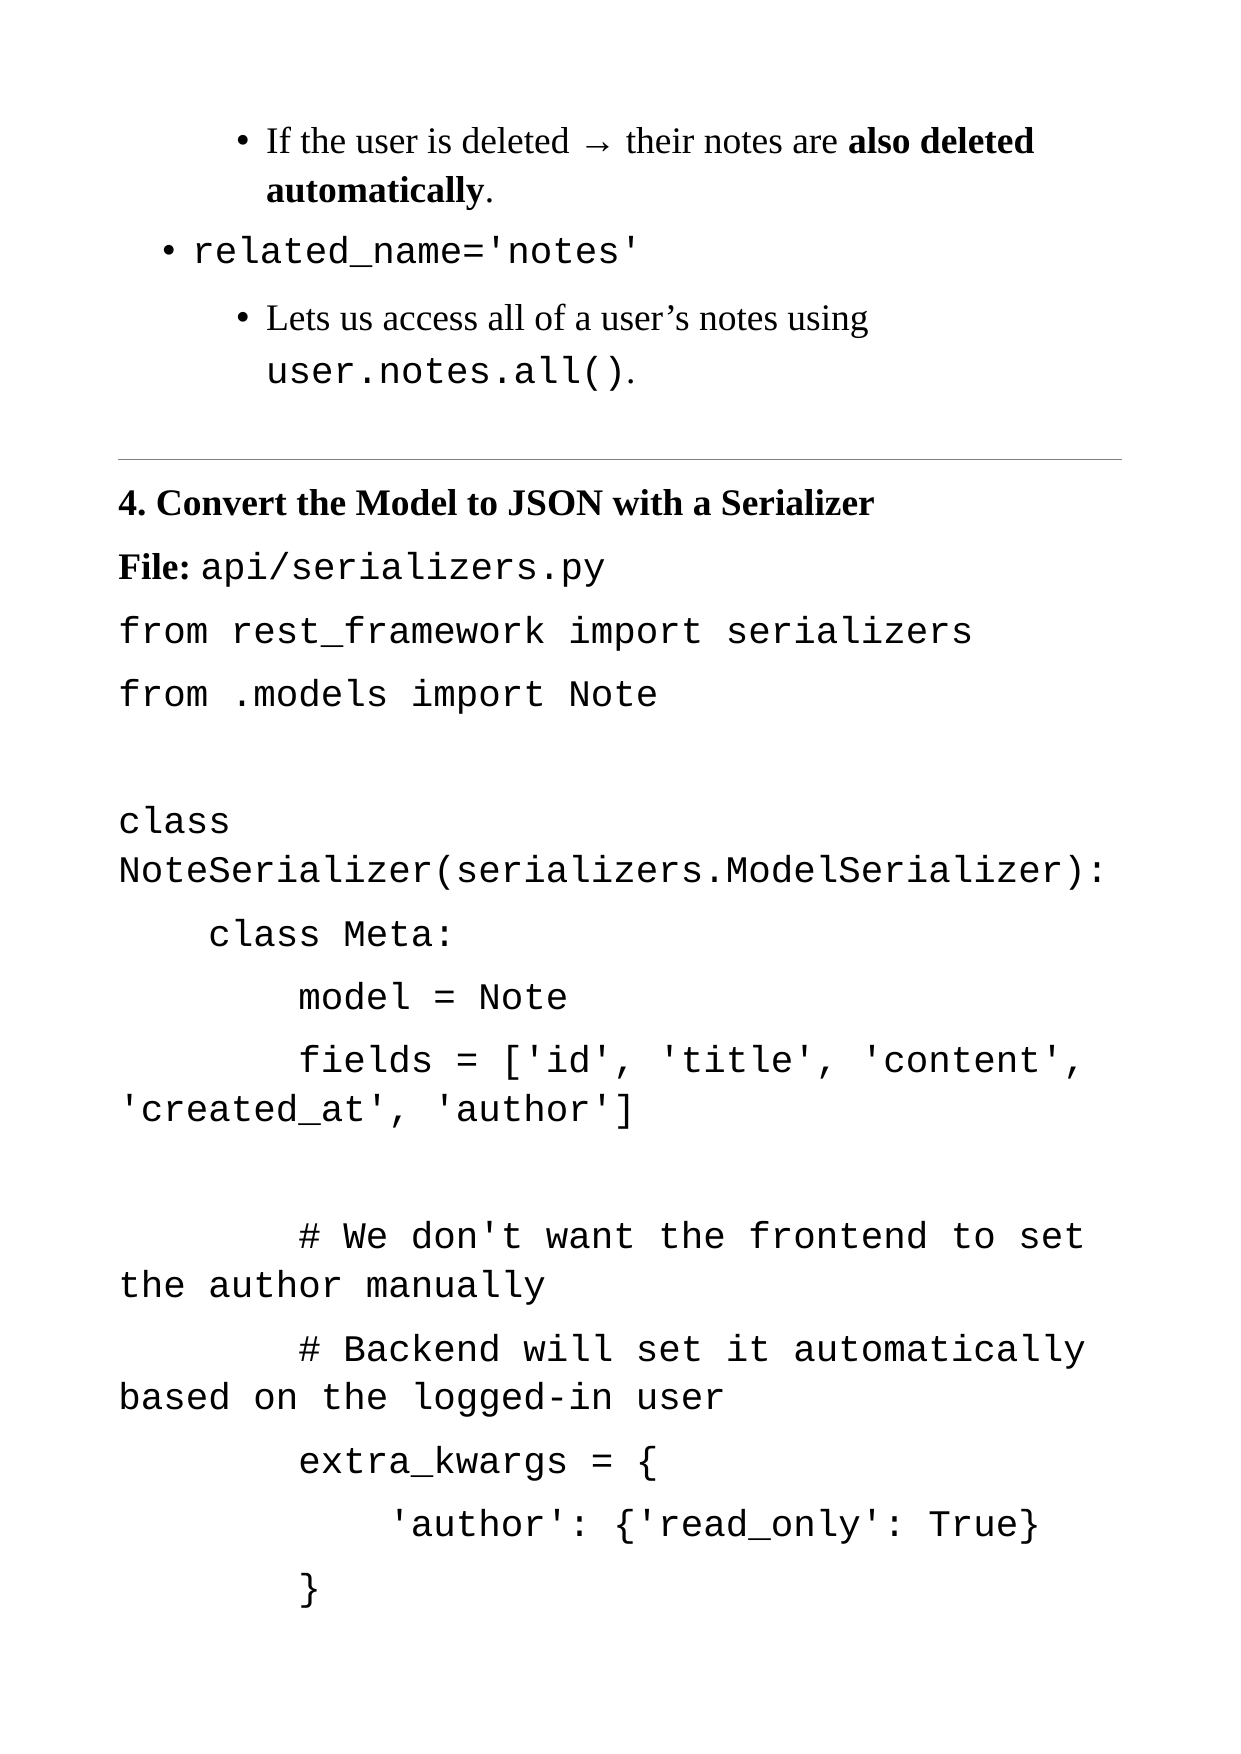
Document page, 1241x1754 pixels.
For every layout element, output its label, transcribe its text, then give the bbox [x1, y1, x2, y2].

list related_name='notes' [162, 232, 1122, 274]
list Lets us access all of a user’s notes using user.notes.all(). [236, 295, 1122, 394]
text # Backend will set it automatically based on the logged-in user [118, 1330, 1122, 1421]
text } [118, 1569, 1122, 1611]
text File: api/serializers.py [118, 544, 1122, 591]
text fields = ['id', 'title', 'content', 'created_at', 'author'] [118, 1042, 1122, 1133]
text extra_kwargs = { [118, 1442, 1122, 1484]
text 'author': {'read_only': True} [118, 1505, 1122, 1548]
list If the user is deleted → their notes are also deleted automatically. [236, 118, 1122, 211]
text class NoteSerializer(serializers.ModelSerializer): [118, 802, 1122, 894]
text from .models import Note [118, 676, 1122, 718]
text class Meta: [118, 915, 1122, 957]
subtitle 4. Convert the Model to JSON with a Serializer [118, 480, 1122, 523]
text model = Note [118, 978, 1122, 1021]
text # We don't want the frontend to set the author manually [118, 1217, 1122, 1309]
text from rest_framework import serializers [118, 612, 1122, 655]
